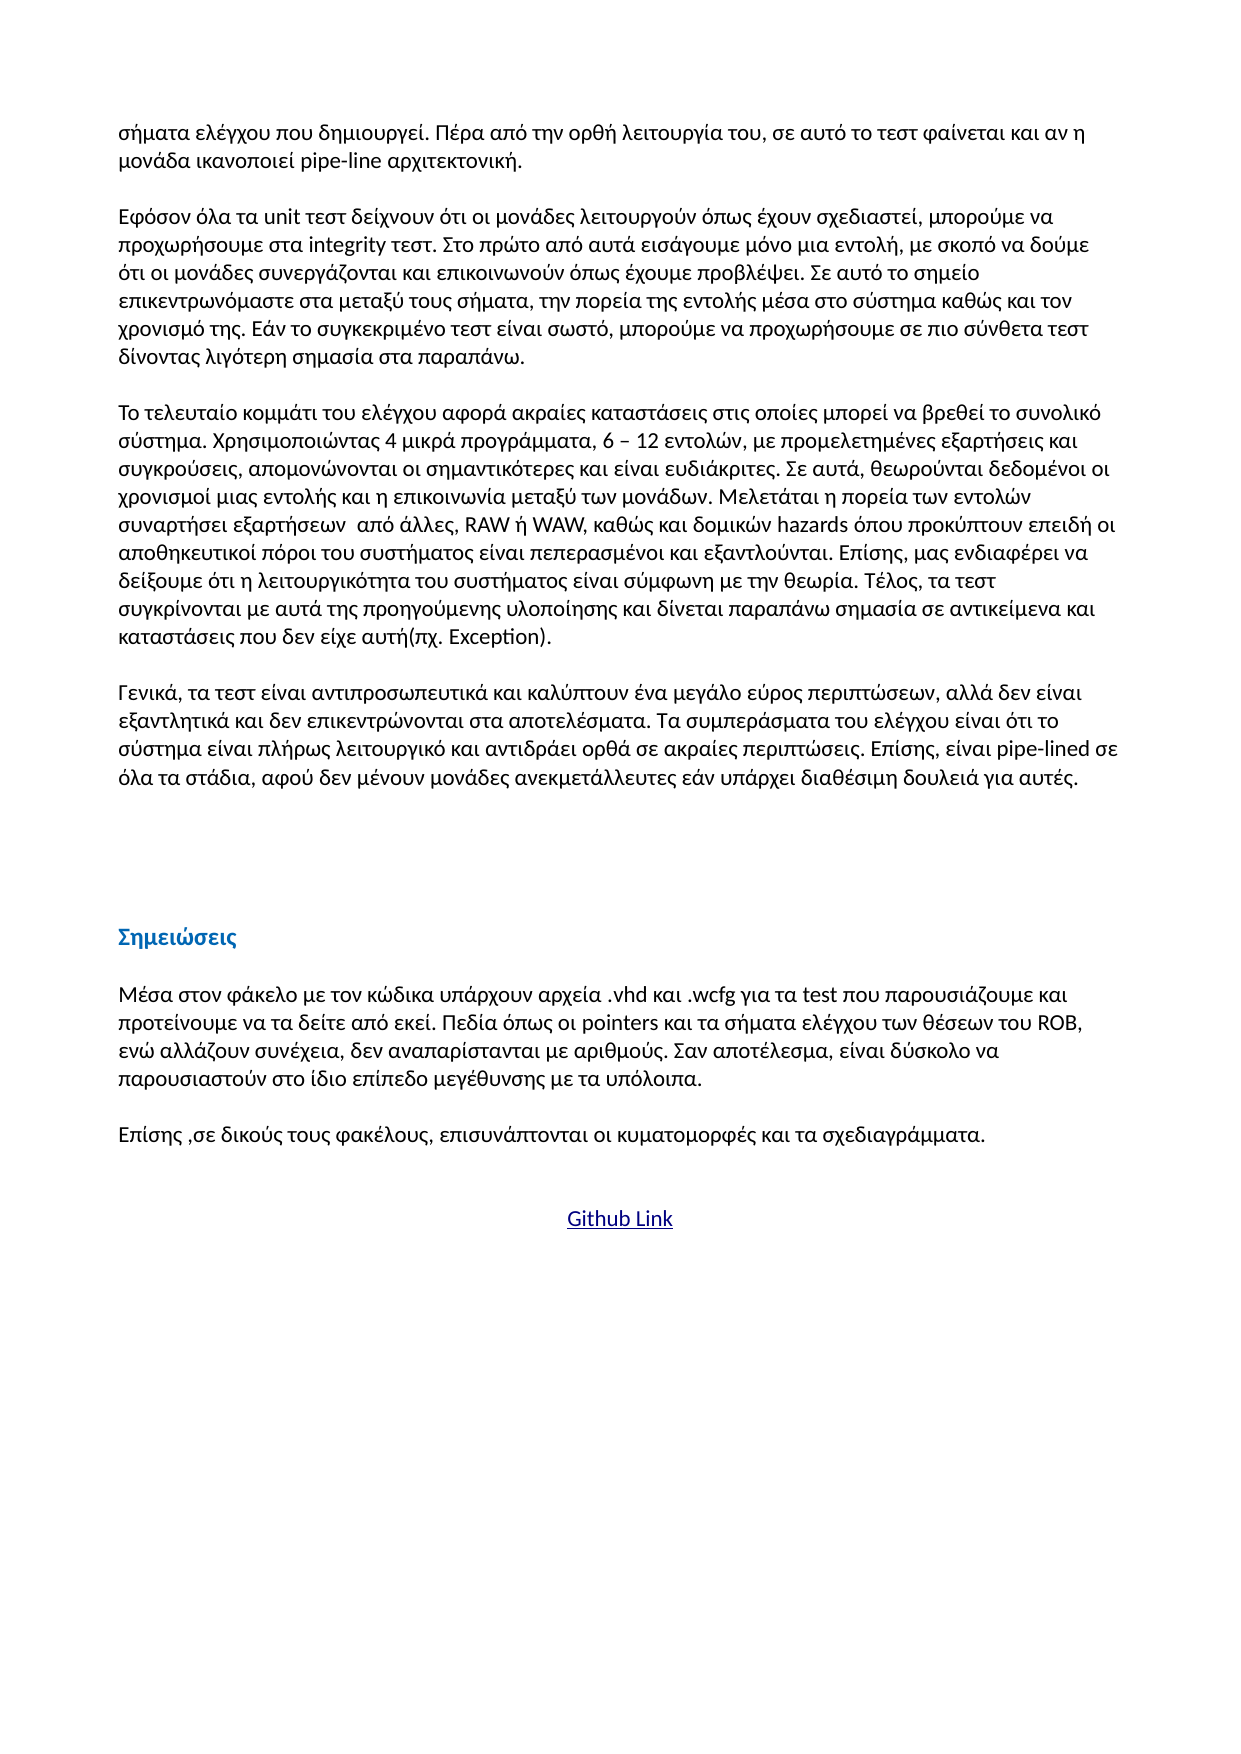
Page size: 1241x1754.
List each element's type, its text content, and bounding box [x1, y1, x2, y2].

text σήματα ελέγχου που δημιουργεί. Πέρα από την ορθή λειτουργία του, σε αυτό το τεστ φαίνεται και αν η μονάδα ικανοποιεί pipe-line αρχιτεκτονική. [118, 118, 1122, 174]
text Github Link [118, 1204, 1122, 1232]
text Γενικά, τα τεστ είναι αντιπροσωπευτικά και καλύπτουν ένα μεγάλο εύρος περιπτώσεων, αλλά δεν είναι εξαντλητικά και δεν επικεντρώνονται στα αποτελέσματα. Τα συμπεράσματα του ελέγχου είναι ότι το σύστημα είναι πλήρως λειτουργικό και αντιδράει ορθά σε ακραίες περιπτώσεις. Επίσης, είναι pipe-lined σε όλα τα στάδια, αφού δεν μένουν μονάδες ανεκμετάλλευτες εάν υπάρχει διαθέσιμη δουλειά για αυτές. [118, 678, 1122, 791]
text Επίσης ,σε δικούς τους φακέλους, επισυνάπτονται οι κυματομορφές και τα σχεδιαγράμματα. [118, 1120, 1122, 1148]
text Το τελευταίο κομμάτι του ελέγχου αφορά ακραίες καταστάσεις στις οποίες μπορεί να βρεθεί το συνολικό σύστημα. Χρησιμοποιώντας 4 μικρά προγράμματα, 6 – 12 εντολών, με προμελετημένες εξαρτήσεις και συγκρούσεις, απομονώνονται οι σημαντικότερες και είναι ευδιάκριτες. Σε αυτά, θεωρούνται δεδομένοι οι χρονισμοί μιας εντολής και η επικοινωνία μεταξύ των μονάδων. Μελετάται η πορεία των εντολών συναρτήσει εξαρτήσεων από άλλες, RAW ή WAW, καθώς και δομικών hazards όπου προκύπτουν επειδή οι αποθηκευτικοί πόροι του συστήματος είναι πεπερασμένοι και εξαντλούνται. Επίσης, μας ενδιαφέρει να δείξουμε ότι η λειτουργικότητα του συστήματος είναι σύμφωνη με την θεωρία. Τέλος, τα τεστ συγκρίνονται με αυτά της προηγούμενης υλοποίησης και δίνεται παραπάνω σημασία σε αντικείμενα και καταστάσεις που δεν είχε αυτή(πχ. Exception). [118, 398, 1122, 651]
text Εφόσον όλα τα unit τεστ δείχνουν ότι οι μονάδες λειτουργούν όπως έχουν σχεδιαστεί, μπορούμε να προχωρήσουμε στα integrity τεστ. Στο πρώτο από αυτά εισάγουμε μόνο μια εντολή, με σκοπό να δούμε ότι οι μονάδες συνεργάζονται και επικοινωνούν όπως έχουμε προβλέψει. Σε αυτό το σημείο επικεντρωνόμαστε στα μεταξύ τους σήματα, την πορεία της εντολής μέσα στο σύστημα καθώς και τον χρονισμό της. Εάν το συγκεκριμένο τεστ είναι σωστό, μπορούμε να προχωρήσουμε σε πιο σύνθετα τεστ δίνοντας λιγότερη σημασία στα παραπάνω. [118, 202, 1122, 370]
text Μέσα στον φάκελο με τον κώδικα υπάρχουν αρχεία .vhd και .wcfg για τα test που παρουσιάζουμε και προτείνουμε να τα δείτε από εκεί. Πεδία όπως οι pointers και τα σήματα ελέγχου των θέσεων του ROB, ενώ αλλάζουν συνέχεια, δεν αναπαρίστανται με αριθμούς. Σαν αποτέλεσμα, είναι δύσκολο να παρουσιαστούν στο ίδιο επίπεδο μεγέθυνσης με τα υπόλοιπα. [118, 980, 1122, 1092]
subtitle Σημειώσεις [118, 921, 1122, 952]
